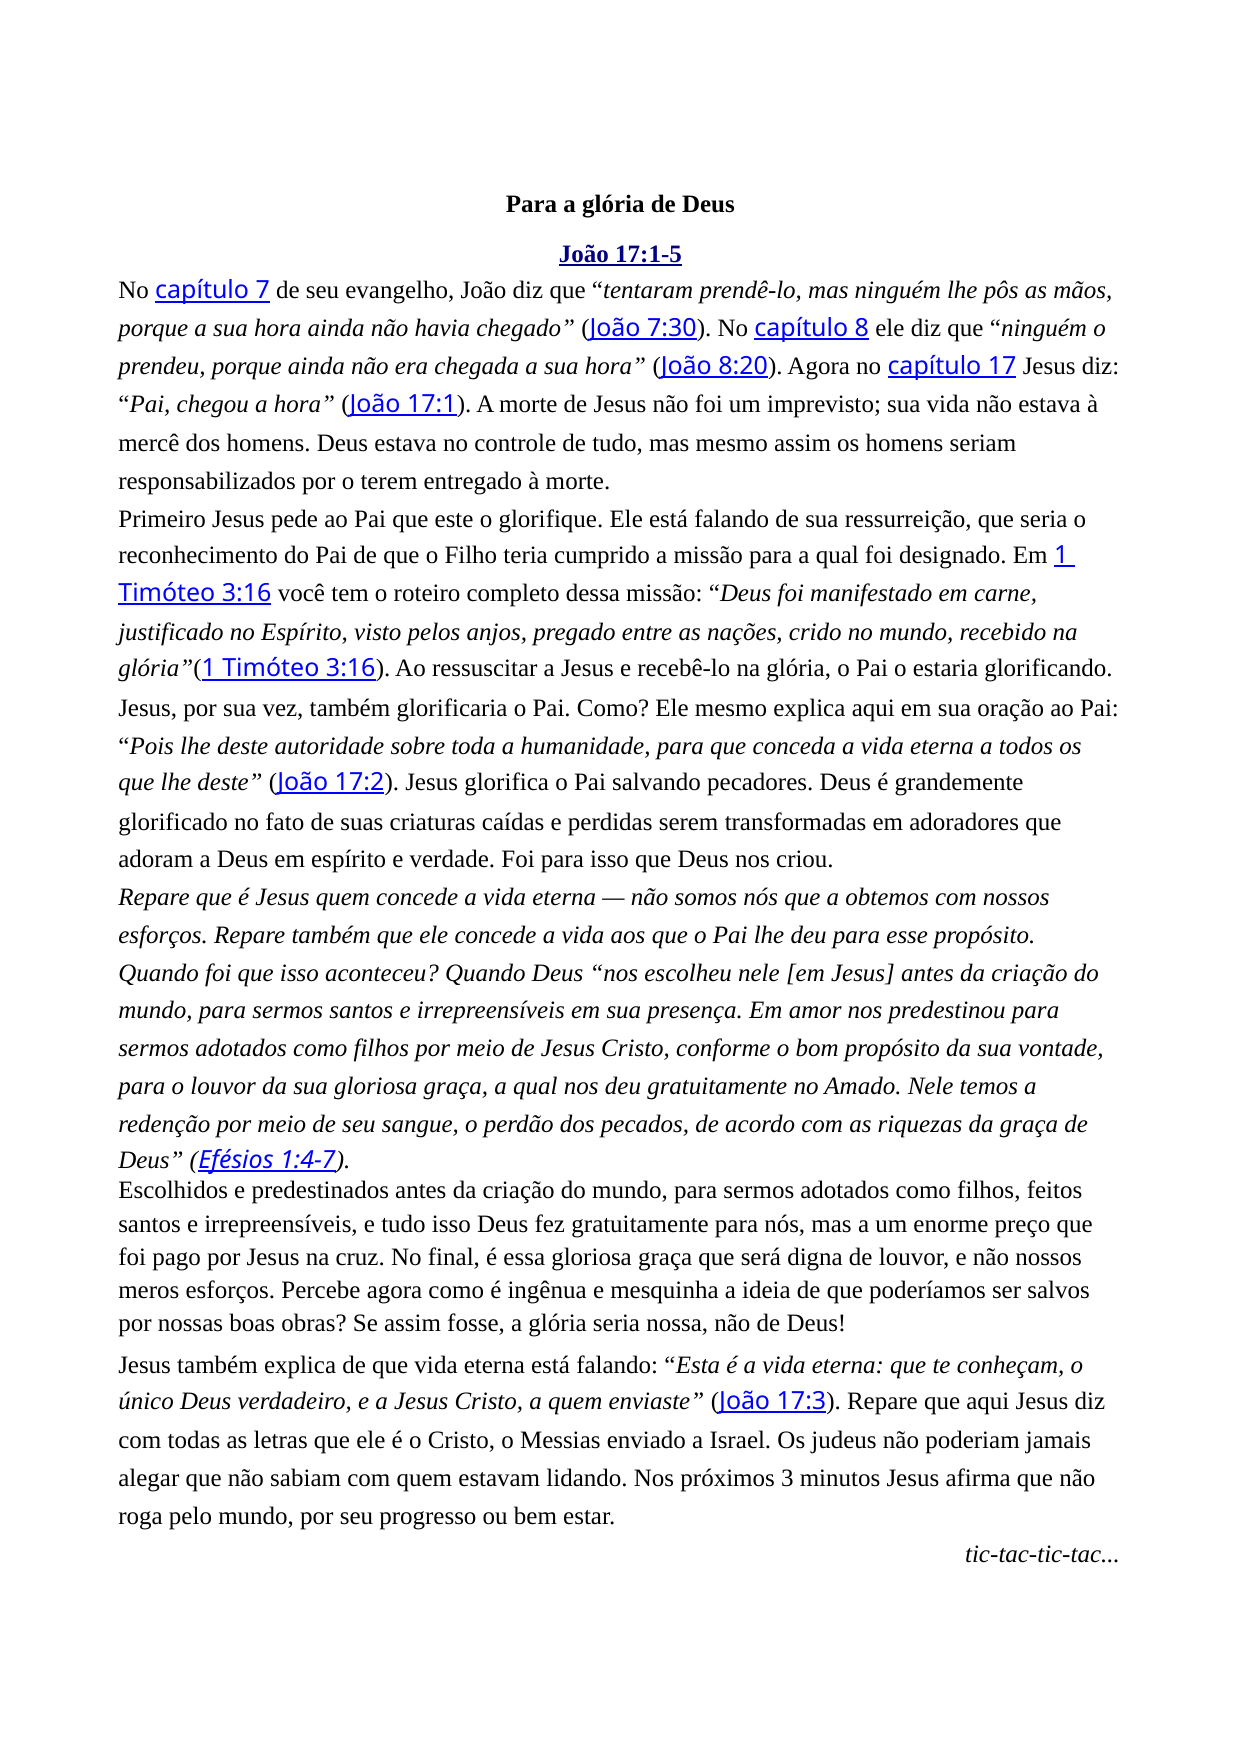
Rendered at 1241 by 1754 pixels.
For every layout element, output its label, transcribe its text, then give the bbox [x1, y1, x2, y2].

text Repare que é Jesus quem concede a vida eterna — não somos nós que a obtemos com nossos esforços. Repare também que ele concede a vida aos que o Pai lhe deu para esse propósito. Quando foi que isso aconteceu? Quando Deus “nos escolheu nele [em Jesus] antes da criação do mundo, para sermos santos e irrepreensíveis em sua presença. Em amor nos predestinou para sermos adotados como filhos por meio de Jesus Cristo, conforme o bom propósito da sua vontade, para o louvor da sua gloriosa graça, a qual nos deu gratuitamente no Amado. Nele temos a redenção por meio de seu sangue, o perdão dos pecados, de acordo com as riquezas da graça de Deus” (Efésios 1:4-7). [118, 873, 1122, 1176]
text tic-tac-tic-tac... [118, 1530, 1122, 1568]
text Jesus também explica de que vida eterna está falando: “Esta é a vida eterna: que te conheçam, o único Deus verdadeiro, e a Jesus Cristo, a quem enviaste” (João 17:3). Repare que aqui Jesus diz com todas as letras que ele é o Cristo, o Messias enviado a Israel. Os judeus não poderiam jamais alegar que não sabiam com quem estavam lidando. Nos próximos 3 minutos Jesus afirma que não roga pelo mundo, por seu progresso ou bem estar. [118, 1341, 1122, 1530]
text João 17:1-5 [118, 230, 1122, 268]
text Para a glória de Deus [118, 143, 1122, 218]
text Primeiro Jesus pede ao Pai que este o glorifique. Ele está falando de sua ressurreição, que seria o reconhecimento do Pai de que o Filho teria cumprido a missão para a qual foi designado. Em 1 Timóteo 3:16 você tem o roteiro completo dessa missão: “Deus foi manifestado em carne, justificado no Espírito, visto pelos anjos, pregado entre as nações, crido no mundo, recebido na glória”(1 Timóteo 3:16). Ao ressuscitar a Jesus e recebê-lo na glória, o Pai o estaria glorificando. [118, 495, 1122, 684]
text Escolhidos e predestinados antes da criação do mundo, para sermos adotados como filhos, feitos santos e irrepreensíveis, e tudo isso Deus fez gratuitamente para nós, mas a um enorme preço que foi pago por Jesus na cruz. No final, é essa gloriosa graça que será digna de louvor, e não nossos meros esforços. Percebe agora como é ingênua e mesquinha a ideia de que poderíamos ser salvos por nossas boas obras? Se assim fosse, a glória seria nossa, não de Deus! [118, 1176, 1122, 1336]
text Jesus, por sua vez, também glorificaria o Pai. Como? Ele mesmo explica aqui em sua oração ao Pai: “Pois lhe deste autoridade sobre toda a humanidade, para que conceda a vida eterna a todos os que lhe deste” (João 17:2). Jesus glorifica o Pai salvando pecadores. Deus é grandemente glorificado no fato de suas criaturas caídas e perdidas serem transformadas em adoradores que adoram a Deus em espírito e verdade. Foi para isso que Deus nos criou. [118, 684, 1122, 873]
text No capítulo 7 de seu evangelho, João diz que “tentaram prendê-lo, mas ninguém lhe pôs as mãos, porque a sua hora ainda não havia chegado” (João 7:30). No capítulo 8 ele diz que “ninguém o prendeu, porque ainda não era chegada a sua hora” (João 8:20). Agora no capítulo 17 Jesus diz: “Pai, chegou a hora” (João 17:1). A morte de Jesus não foi um imprevisto; sua vida não estava à mercê dos homens. Deus estava no controle de tudo, mas mesmo assim os homens seriam responsabilizados por o terem entregado à morte. [118, 268, 1122, 495]
